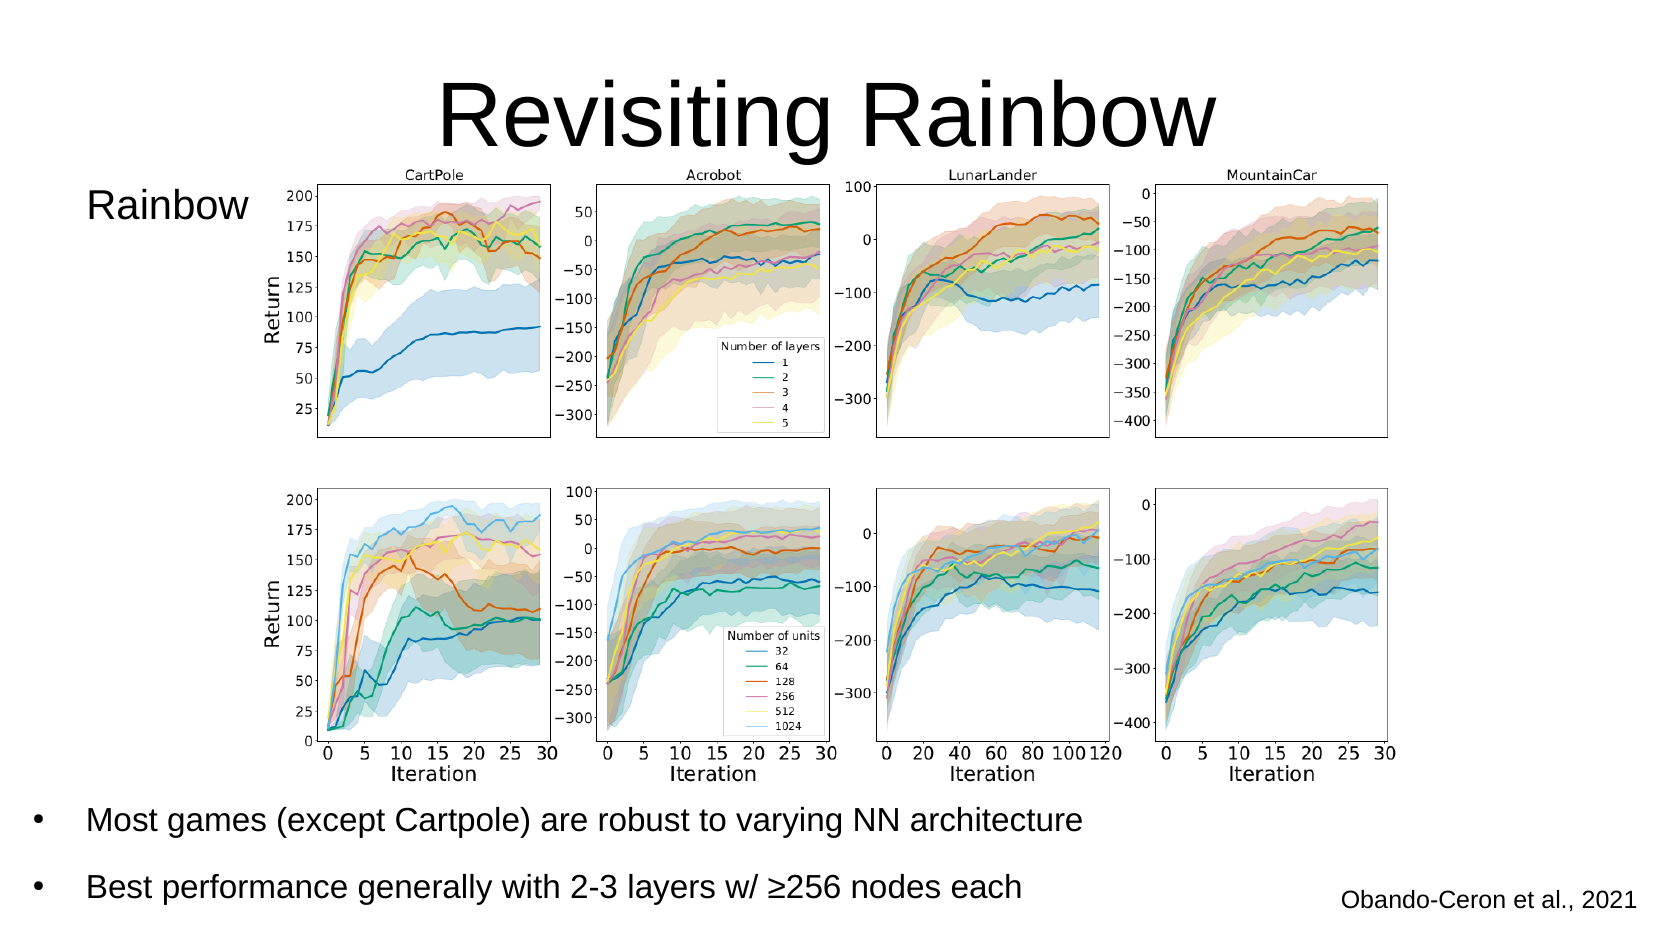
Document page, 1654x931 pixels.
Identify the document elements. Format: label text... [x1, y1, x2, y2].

picture [255, 193, 1402, 793]
title Obando-Ceron et al., 2021 [1305, 885, 1639, 916]
title Rainbow [23, 159, 249, 229]
list Most games (except Cartpole) are robust to varying NN architecture Best performance generally with 2-3 layers w/ ≥256 nodes each [15, 735, 1141, 916]
title Revisiting Rainbow [82, 37, 1571, 193]
